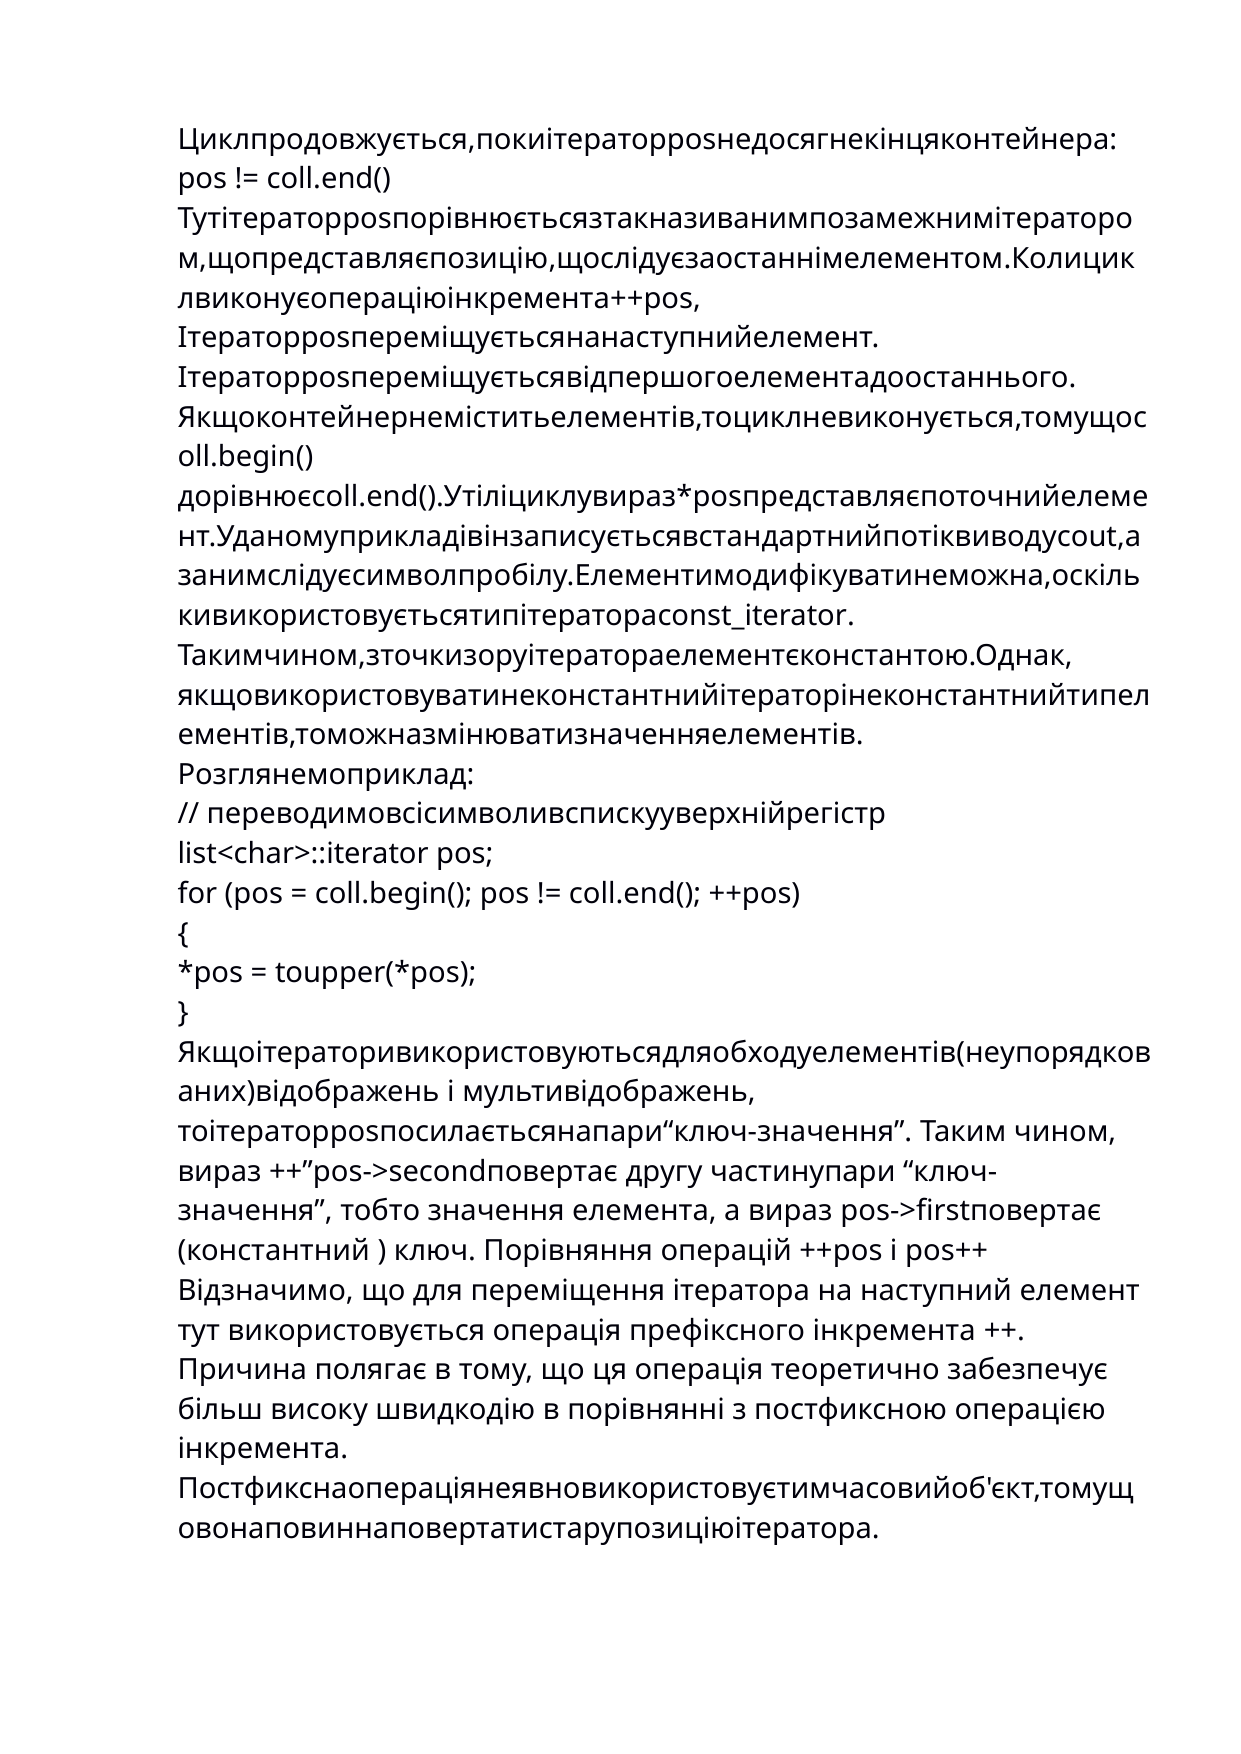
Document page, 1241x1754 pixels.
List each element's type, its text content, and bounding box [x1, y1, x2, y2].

text Ітераторposпереміщуєтьсянанаступнийелемент. [177, 317, 1152, 356]
text { [177, 912, 1152, 952]
text Якщоконтейнернеміститьелементів,тоциклневиконується,томущоcoll.begin() дорівнюєcoll.end().Утіліциклувираз*posпредставляєпоточнийелемент.Уданомуприкладівінзаписуєтьсявстандартнийпотіквиводуcout,азанимслідуєсимволпробілу.Елементимодифікуватинеможна,оскількивикористовуєтьсятипітератораconst_iterator. [177, 396, 1152, 634]
text list<char>::iterator pos; [177, 832, 1152, 872]
text Якщоітераторивикористовуютьсядляобходуелементів(неупорядкованих)відображень і мультивідображень, тоітераторposпосилаєтьсянапари“ключ-значення”. Таким чином, вираз ++”pos->secondповертає другу частинупари “ключ-значення”, тобто значення елемента, а вираз pos->firstповертає (константний ) ключ. Порівняння операцій ++pos і pos++ Відзначимо, що для переміщення ітератора на наступний елемент тут використовується операція префіксного інкремента ++. Причина полягає в тому, що ця операція теоретично забезпечує більш високу швидкодію в порівнянні з постфиксною операцією інкремента. [177, 1031, 1152, 1467]
text Такимчином,зточкизоруітератораелементєконстантою.Однак, якщовикористовуватинеконстантнийітераторінеконстантнийтипелементів,томожназмінюватизначенняелементів. [177, 634, 1152, 753]
text Розглянемоприклад: [177, 753, 1152, 793]
text *pos = toupper(*pos); [177, 952, 1152, 991]
text Циклпродовжується,покиітераторposнедосягнекінцяконтейнера: [177, 118, 1152, 158]
text for (pos = coll.begin(); pos != coll.end(); ++pos) [177, 872, 1152, 912]
text Ітераторposпереміщуєтьсявідпершогоелементадоостаннього. [177, 356, 1152, 396]
text pos != coll.end() [177, 158, 1152, 197]
text Тутітераторposпорівнюєтьсязтакназиванимпозамежнимітератором,щопредставляєпозицію,щослідуєзаостаннімелементом.Колициклвиконуєопераціюінкремента++pos, [177, 197, 1152, 317]
text // переводимовсісимволивспискууверхнійрегістр [177, 793, 1152, 832]
text } [177, 991, 1152, 1031]
text Постфикснаопераціянеявновикористовуєтимчасовийоб'єкт,томущовонаповиннаповертатистарупозиціюітератора. [177, 1467, 1152, 1547]
